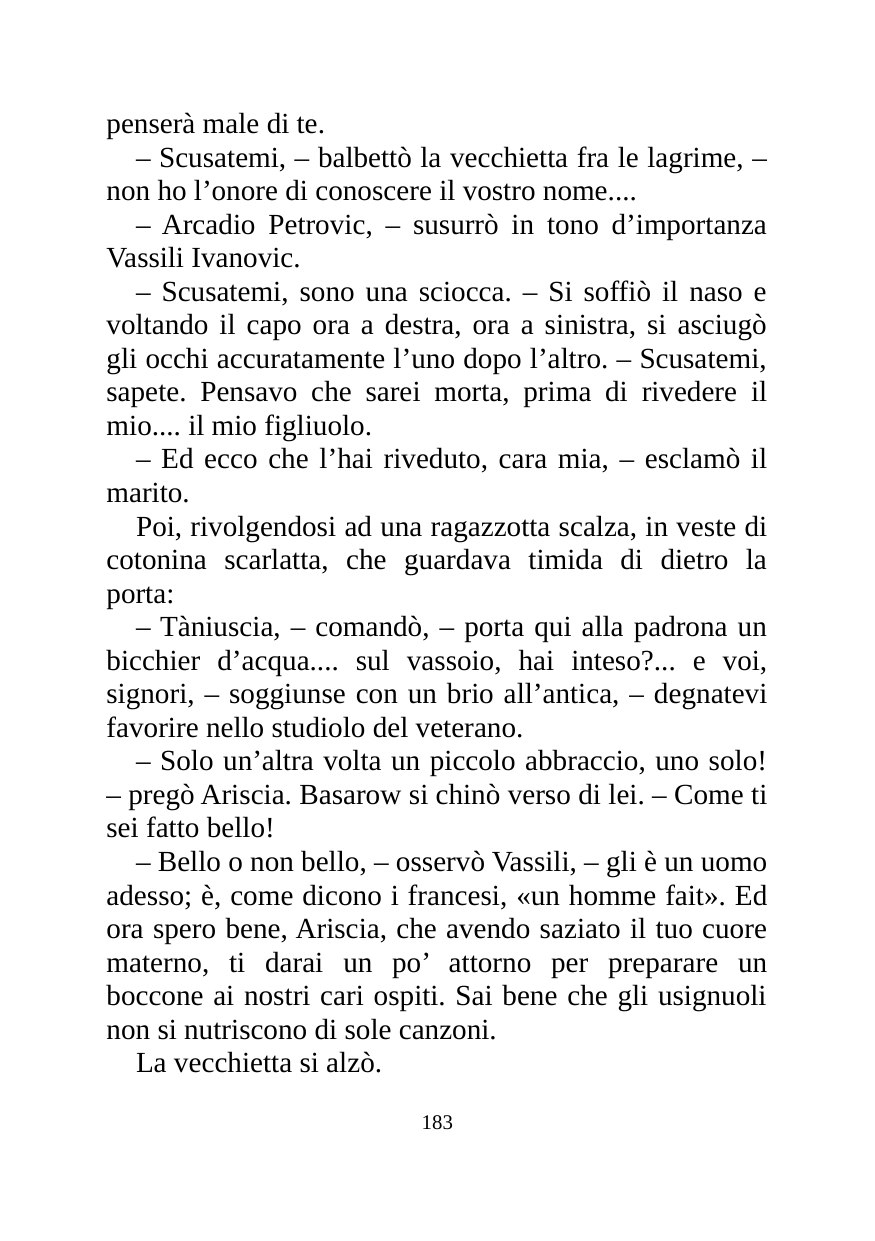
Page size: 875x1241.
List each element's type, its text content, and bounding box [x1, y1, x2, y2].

text – Arcadio Petrovic, – susurrò in tono d’importanza Vassili Ivanovic. [106, 207, 768, 274]
text Poi, rivolgendosi ad una ragazzotta scalza, in veste di cotonina scarlatta, che guardava timida di dietro la porta: [106, 509, 768, 609]
text – Ed ecco che l’hai riveduto, cara mia, – esclamò il marito. [106, 442, 768, 509]
text – Tàniuscia, – comandò, – porta qui alla padrona un bicchier d’acqua.... sul vassoio, hai inteso?... e voi, signori, – soggiunse con un brio all’antica, – degnatevi favorire nello studiolo del veterano. [106, 609, 768, 743]
text – Scusatemi, – balbettò la vecchietta fra le lagrime, – non ho l’onore di conoscere il vostro nome.... [106, 140, 768, 207]
text – Scusatemi, sono una sciocca. – Si soffiò il naso e voltando il capo ora a destra, ora a sinistra, si asciugò gli occhi accuratamente l’uno dopo l’altro. – Scusatemi, sapete. Pensavo che sarei morta, prima di rivedere il mio.... il mio figliuolo. [106, 274, 768, 442]
text – Bello o non bello, – osservò Vassili, – gli è un uomo adesso; è, come dicono i francesi, «un homme fait». Ed ora spero bene, Ariscia, che avendo saziato il tuo cuore materno, ti darai un po’ attorno per preparare un boccone ai nostri cari ospiti. Sai bene che gli usignuoli non si nutriscono di sole canzoni. [106, 844, 768, 1045]
text La vecchietta si alzò. [106, 1045, 768, 1079]
text penserà male di te. [106, 106, 768, 140]
text – Solo un’altra volta un piccolo abbraccio, uno solo! – pregò Ariscia. Basarow si chinò verso di lei. – Come ti sei fatto bello! [106, 743, 768, 844]
